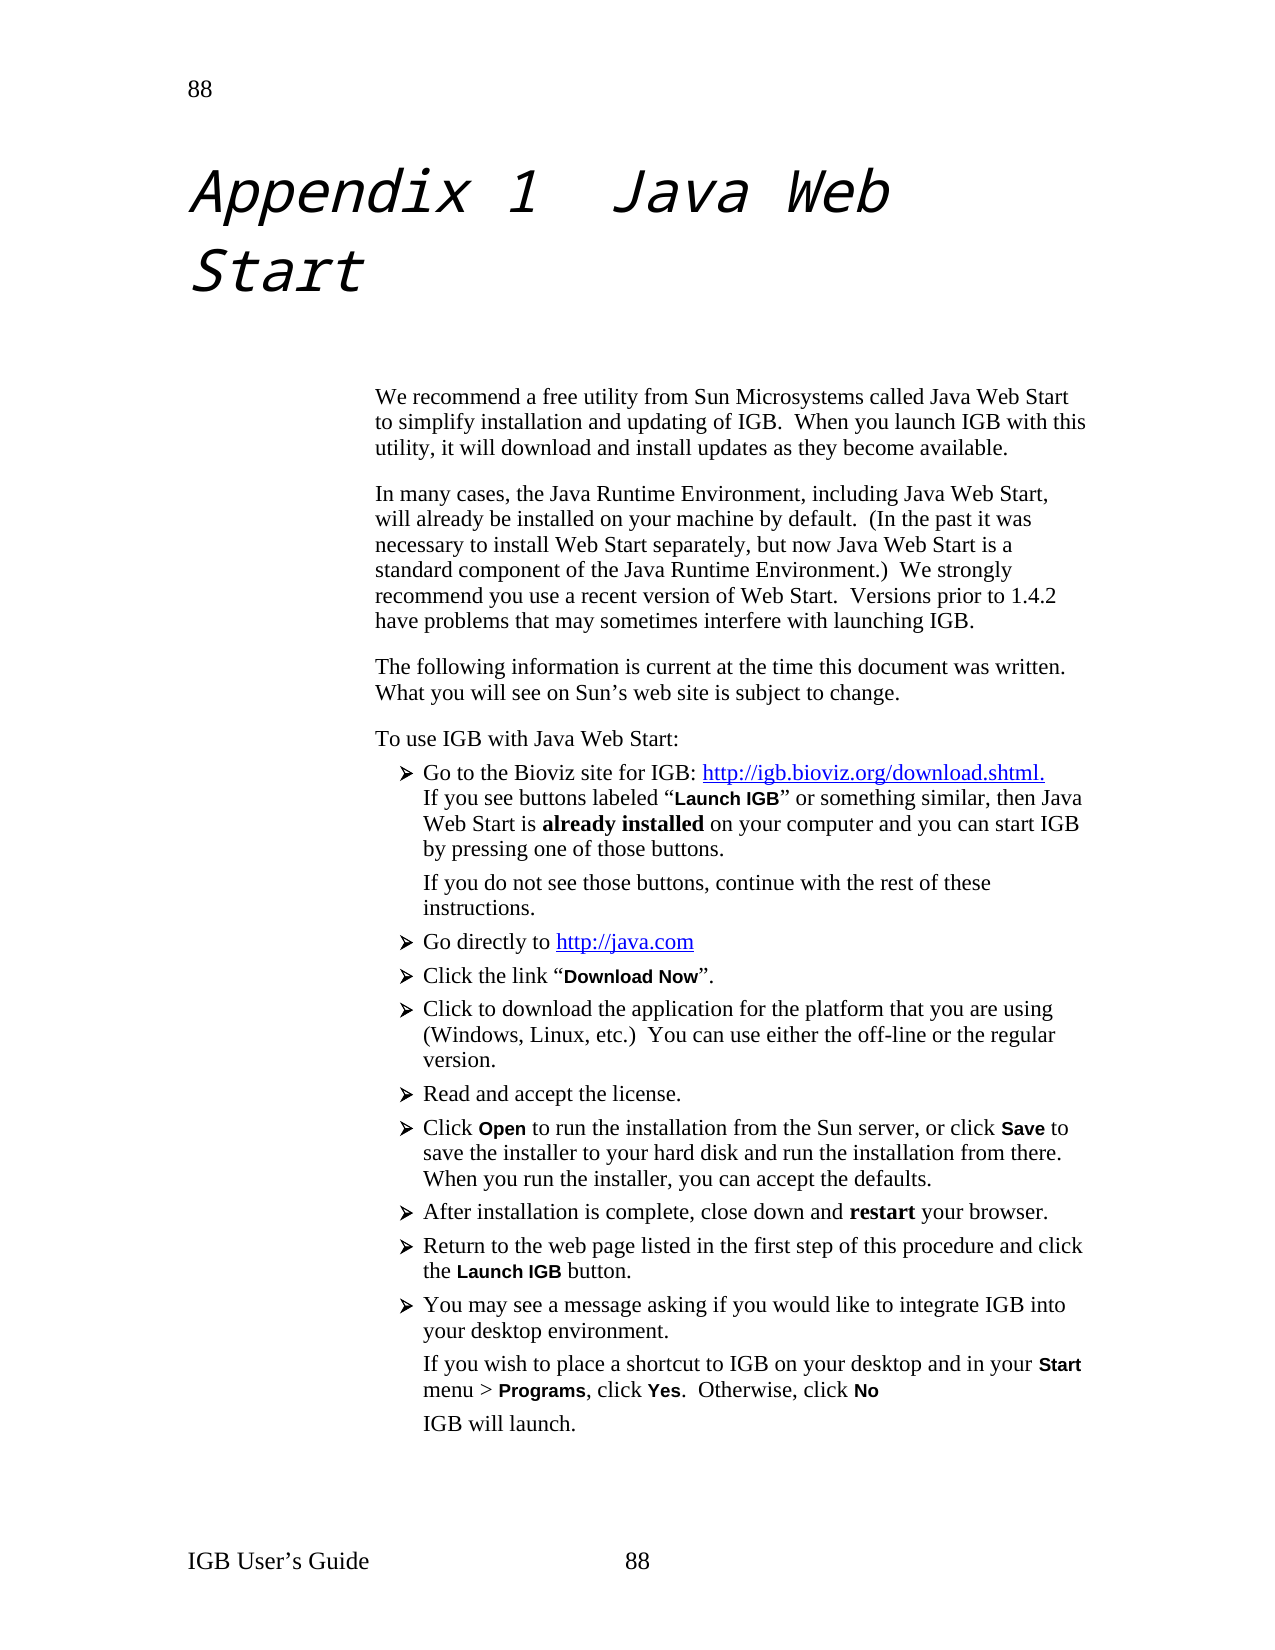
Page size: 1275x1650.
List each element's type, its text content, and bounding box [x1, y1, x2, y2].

text We recommend a free utility from Sun Microsystems called Java Web Start to simplify installation and updating of IGB. When you launch IGB with this utility, it will download and install updates as they become available. [375, 384, 1087, 460]
list Return to the web page listed in the first step of this procedure and click the Launch IGB button. [399, 1233, 1087, 1284]
list Go directly to http://java.com [399, 929, 1087, 954]
text To use IGB with Java Web Start: [375, 726, 1087, 751]
list If you do not see those buttons, continue with the rest of these instructions. [399, 870, 1087, 921]
list Click to download the application for the platform that you are using (Windows, Linux, etc.) You can use either the off-line or the regular version. [399, 996, 1087, 1073]
list IGB will launch. [399, 1411, 1087, 1436]
list Click the link “Download Now”. [399, 963, 1087, 988]
list You may see a message asking if you would like to integrate IGB into your desktop environment. [399, 1292, 1087, 1343]
list Read and accept the license. [399, 1081, 1087, 1106]
list Click Open to run the installation from the Sun server, or click Save to save the installer to your hard disk and run the installation from there. When you run the installer, you can accept the defaults. [399, 1115, 1087, 1191]
list If you wish to place a shortcut to IGB on your desktop and in your Start menu > Programs, click Yes. Otherwise, click No [399, 1351, 1087, 1402]
subtitle Appendix 1 Java Web Start [187, 150, 1087, 309]
text In many cases, the Java Runtime Environment, including Java Web Start, will already be installed on your machine by default. (In the past it was necessary to install Web Start separately, but now Java Web Start is a standard component of the Java Runtime Environment.) We strongly recommend you use a recent version of Web Start. Versions prior to 1.4.2 have problems that may sometimes interfere with launching IGB. [375, 481, 1087, 633]
list Go to the Bioviz site for IGB: http://igb.bioviz.org/download.shtml. If you see buttons labeled “Launch IGB” or something similar, then Java Web Start is already installed on your computer and you can start IGB by pressing one of those buttons. [399, 760, 1087, 861]
list After installation is complete, close down and restart your browser. [399, 1199, 1087, 1225]
text The following information is current at the time this document was written. What you will see on Sun’s web site is subject to change. [375, 654, 1087, 705]
